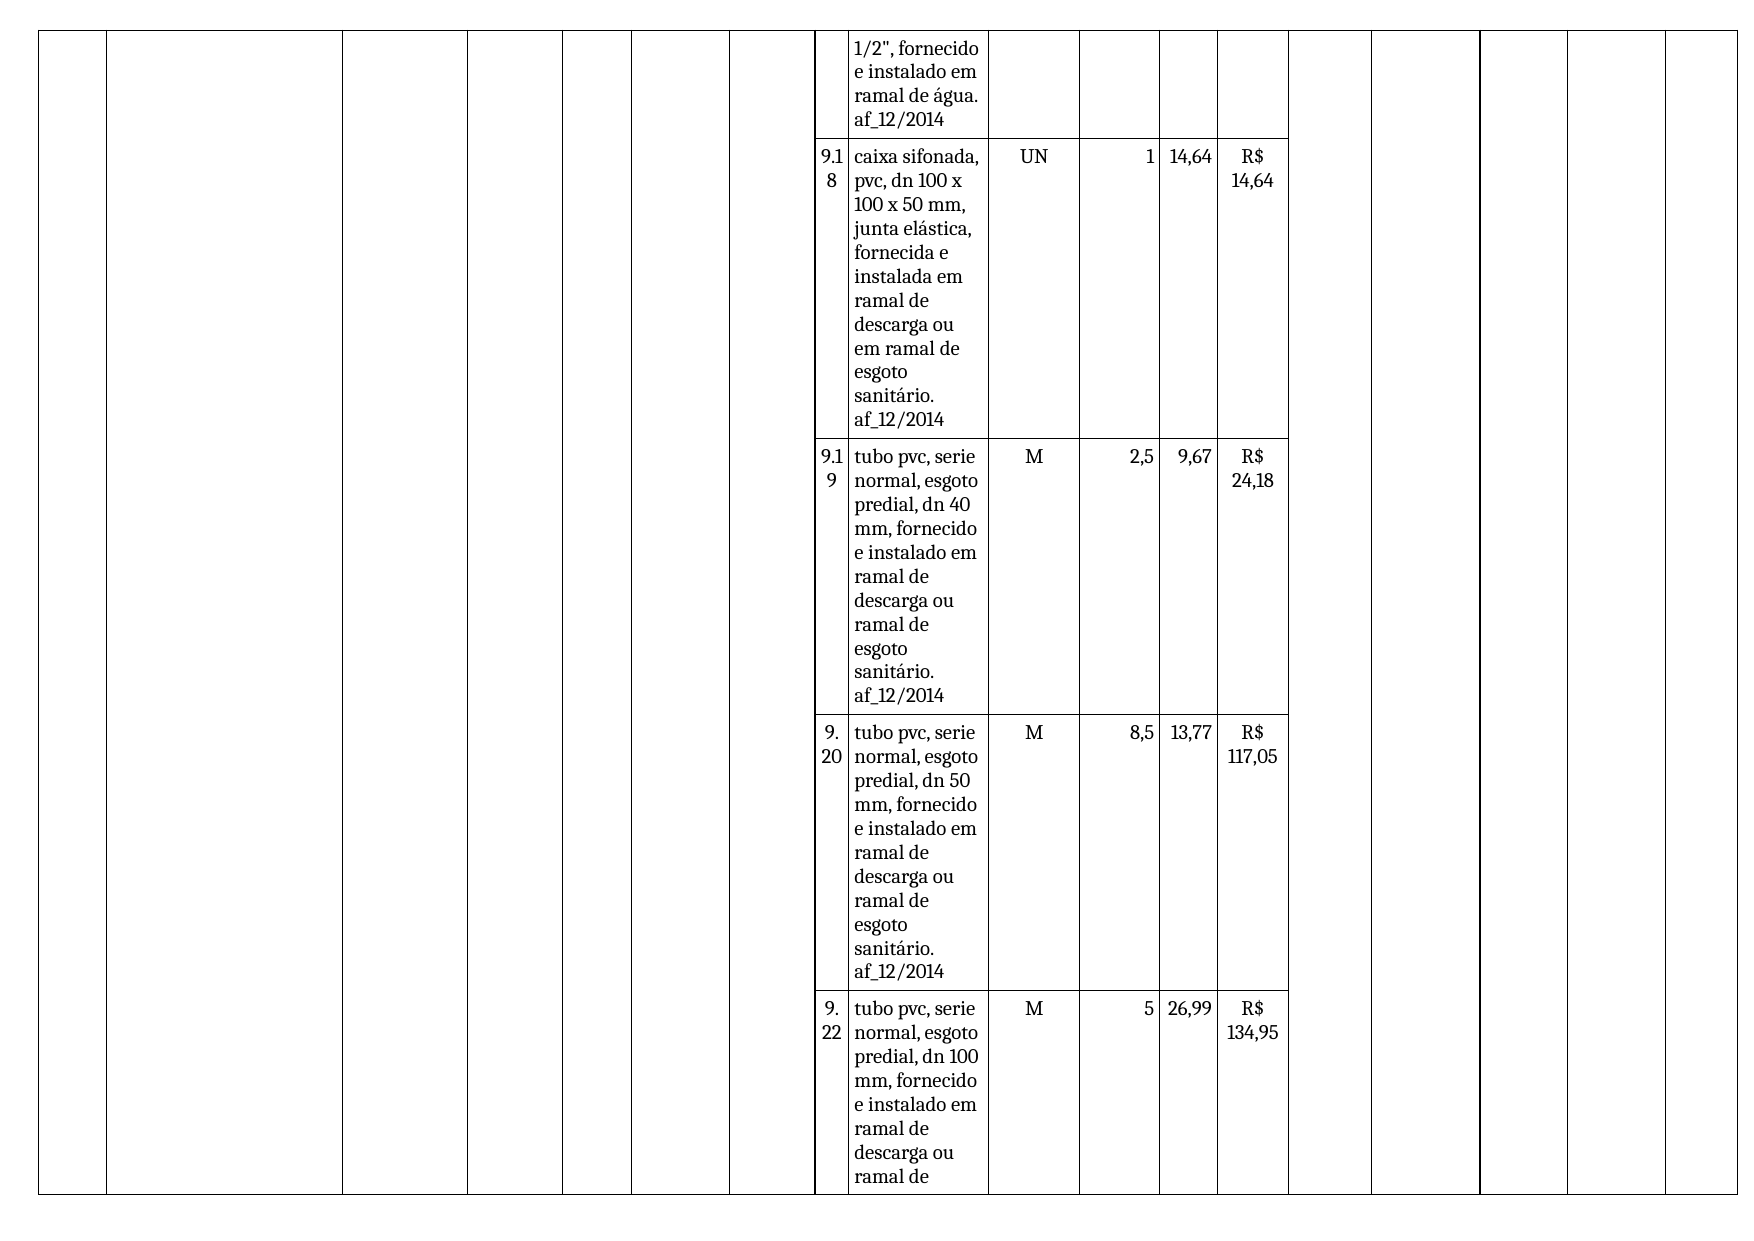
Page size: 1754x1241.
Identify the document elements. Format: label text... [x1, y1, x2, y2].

table_cell [1160, 31, 1217, 138]
table_cell 1 [1080, 139, 1159, 438]
table_cell tubo pvc, serie normal, esgoto predial, dn 50 mm, fornecido e instalado em ramal de descarga ou ramal de esgoto sanitário. af_12/2014 [849, 715, 988, 990]
table_cell 14,64 [1160, 139, 1217, 438]
table_cell [107, 31, 342, 1194]
table_cell R$ 117,05 [1218, 715, 1288, 990]
table_cell [1080, 31, 1159, 138]
table_cell 13,77 [1160, 715, 1217, 990]
table_cell [1568, 31, 1665, 1194]
table_cell 1/2", fornecido e instalado em ramal de água. af_12/2014 [849, 31, 988, 138]
table_cell [1372, 31, 1479, 1194]
table_cell [1218, 31, 1288, 138]
table_cell 9.22 [816, 991, 848, 1194]
table_cell [468, 31, 562, 1194]
table_cell [1666, 31, 1737, 1194]
table_cell 2,5 [1080, 439, 1159, 714]
table_cell R$ 14,64 [1218, 139, 1288, 438]
table_cell R$ 134,95 [1218, 991, 1288, 1194]
table_cell tubo pvc, serie normal, esgoto predial, dn 40 mm, fornecido e instalado em ramal de descarga ou ramal de esgoto sanitário. af_12/2014 [849, 439, 988, 714]
table_cell 5 [1080, 991, 1159, 1194]
table_cell R$ 24,18 [1218, 439, 1288, 714]
table_cell [1481, 31, 1567, 1194]
table_cell [632, 31, 729, 1194]
table_cell caixa sifonada, pvc, dn 100 x 100 x 50 mm, junta elástica, fornecida e instalada em ramal de descarga ou em ramal de esgoto sanitário. af_12/2014 [849, 139, 988, 438]
table_cell UN [989, 139, 1079, 438]
table_cell 9,67 [1160, 439, 1217, 714]
table_cell 26,99 [1160, 991, 1217, 1194]
table_cell tubo pvc, serie normal, esgoto predial, dn 100 mm, fornecido e instalado em ramal de descarga ou ramal de [849, 991, 988, 1194]
table_cell [563, 31, 631, 1194]
table_cell [989, 31, 1079, 138]
table_cell 9.19 [816, 439, 848, 714]
table_cell [39, 31, 106, 1194]
table_cell 9.18 [816, 139, 848, 438]
table_cell [730, 31, 814, 1194]
table_cell M [989, 715, 1079, 990]
table_cell [1289, 31, 1371, 1194]
table_cell 8,5 [1080, 715, 1159, 990]
table_cell [343, 31, 467, 1194]
table_cell 9.20 [816, 715, 848, 990]
table_cell [816, 31, 848, 138]
table_cell M [989, 991, 1079, 1194]
table_cell M [989, 439, 1079, 714]
